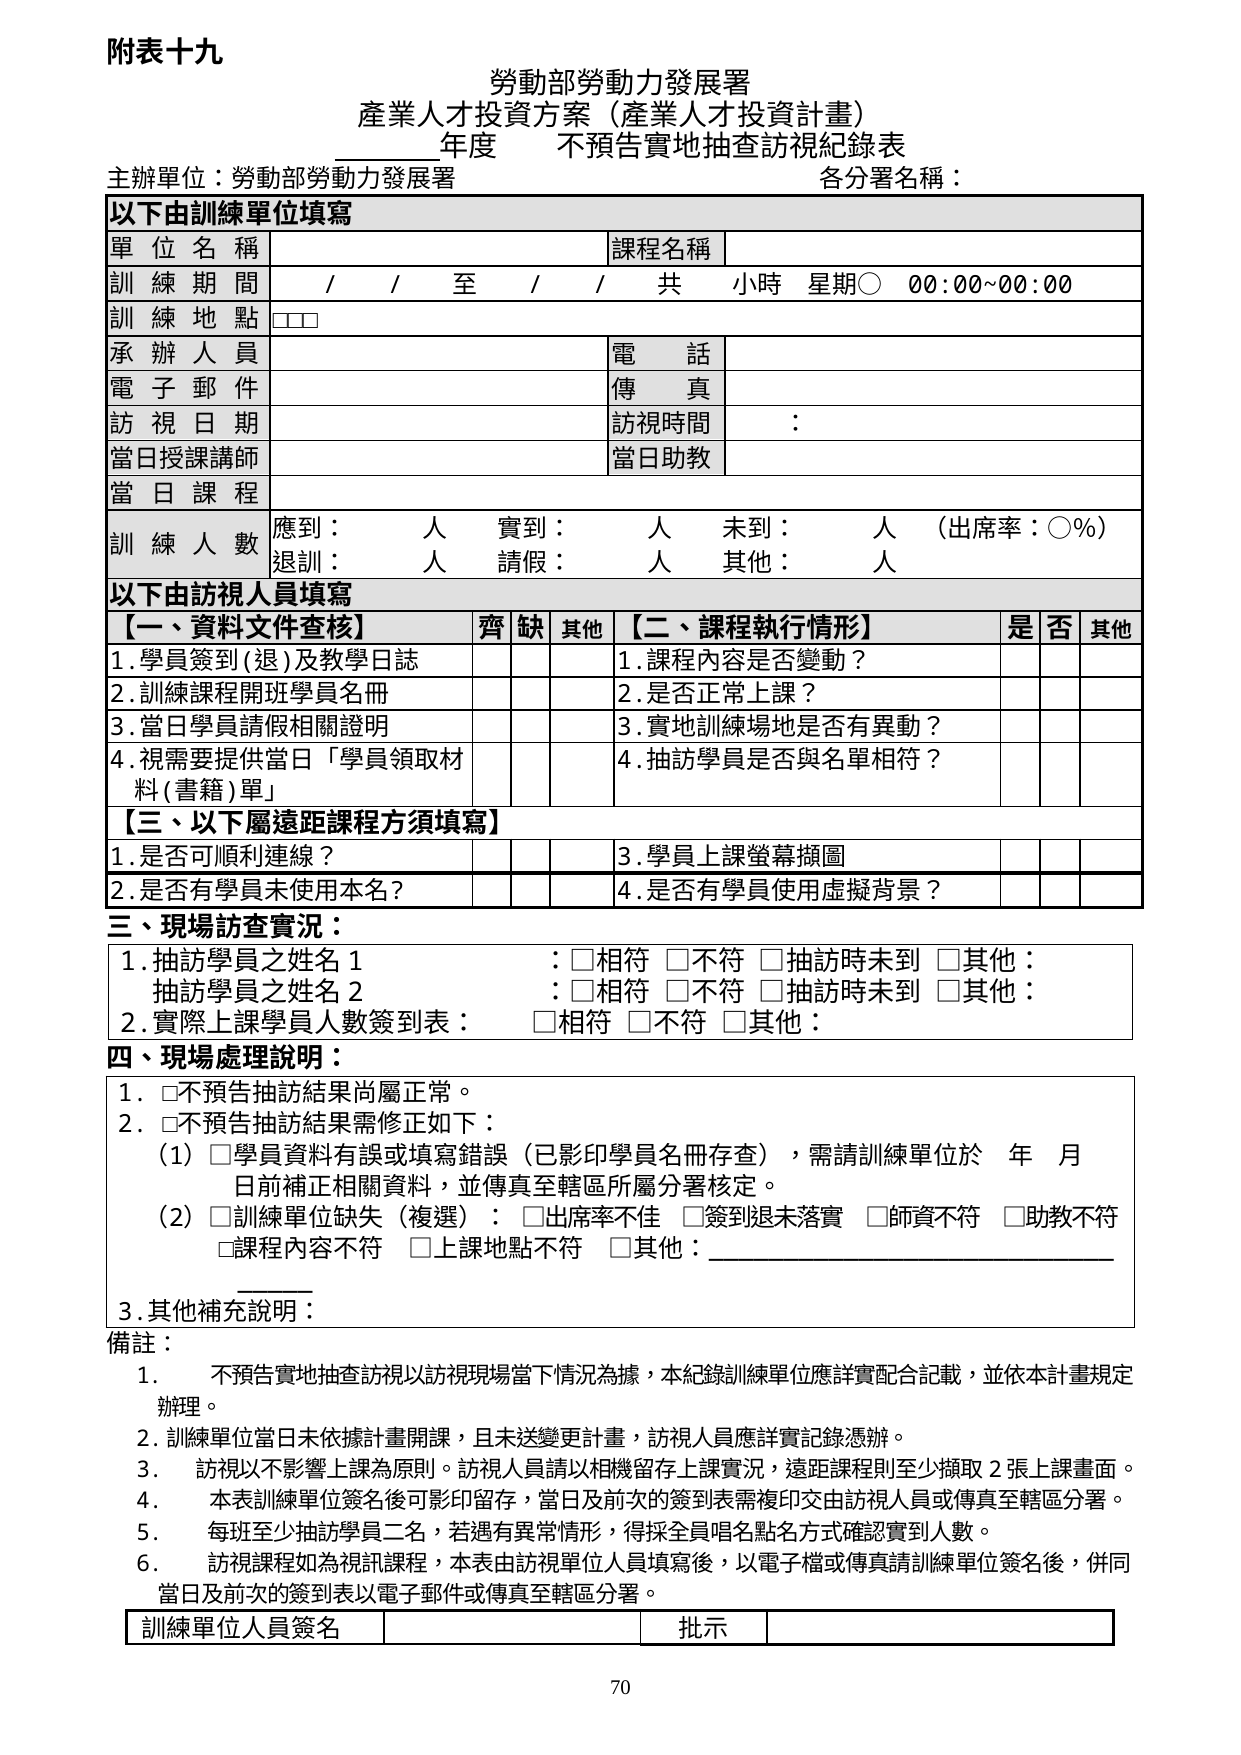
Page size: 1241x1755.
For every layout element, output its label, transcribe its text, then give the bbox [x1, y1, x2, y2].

text 附表十九 [106, 37, 1134, 69]
table_cell 【二、課程執行情形】 [615, 612, 1000, 643]
table_cell 電 話 [609, 337, 724, 370]
list 不預告實地抽查訪視以訪視現場當下情況為據，本紀錄訓練單位應詳實配合記載，並依本計畫規定辦理。 [136, 1359, 1134, 1421]
table_cell 訓 練 地 點 [108, 302, 269, 335]
table_cell [473, 840, 510, 871]
list 訪視以不影響上課為原則。訪視人員請以相機留存上課實況，遠距課程則至少擷取2張上課畫面。 [136, 1453, 1134, 1484]
table_cell [1041, 875, 1079, 906]
table_cell [1041, 678, 1079, 709]
table_cell [1081, 678, 1141, 709]
table_cell 3.當日學員請假相關證明 [108, 711, 472, 742]
table_cell [551, 678, 613, 709]
list 每班至少抽訪學員二名，若遇有異常情形，得採全員唱名點名方式確認實到人數。 [136, 1515, 1134, 1546]
table_cell 4.視需要提供當日「學員領取材料(書籍)單」 [108, 743, 472, 806]
table_header [385, 1612, 640, 1643]
table_cell 1.學員簽到(退)及教學日誌 [108, 645, 472, 676]
table_cell [473, 645, 510, 676]
table_cell [1001, 711, 1039, 742]
table_cell [512, 645, 549, 676]
table_cell 缺 [512, 612, 549, 643]
list 訪視課程如為視訊課程，本表由訪視單位人員填寫後，以電子檔或傳真請訓練單位簽名後，併同當日及前次的簽到表以電子郵件或傳真至轄區分署。 [136, 1546, 1134, 1609]
table_cell 訪 視 日 期 [108, 406, 269, 439]
table_cell [551, 875, 613, 906]
table_cell 應到： 人 實到： 人 未到： 人 （出席率：○％） 退訓： 人 請假： 人 其他： 人 [271, 511, 1141, 578]
table_cell [512, 711, 549, 742]
table_cell [551, 840, 613, 871]
table_cell [512, 743, 549, 806]
table_cell [726, 371, 1141, 405]
table_cell 【一、資料文件查核】 [108, 612, 472, 643]
list 本表訓練單位簽名後可影印留存，當日及前次的簽到表需複印交由訪視人員或傳真至轄區分署。 [136, 1484, 1134, 1515]
table_cell 承 辦 人 員 [108, 337, 269, 370]
table_cell 以下由訪視人員填寫 [108, 579, 1141, 610]
table_cell 課程名稱 [609, 232, 724, 265]
table_cell [726, 441, 1141, 474]
table_cell [473, 875, 510, 906]
table_cell [1041, 840, 1079, 871]
table_cell 否 [1041, 612, 1079, 643]
table_cell ： [726, 406, 1141, 439]
text 主辦單位：勞動部勞動力發展署 各分署名稱： [106, 162, 1134, 194]
table_cell [1081, 875, 1141, 906]
text 三、現場訪查實況： [106, 911, 1134, 942]
table_cell 訓 練 人 數 [108, 511, 269, 578]
table_cell 齊 [473, 612, 510, 643]
table_cell [271, 337, 607, 370]
table_cell [1081, 743, 1141, 806]
table_cell [473, 678, 510, 709]
table_cell [512, 678, 549, 709]
text 四、現場處理說明： [106, 1042, 1134, 1073]
table_cell 1.是否可順利連線？ [108, 840, 472, 871]
table_cell 3.學員上課螢幕擷圖 [615, 840, 1000, 871]
table_cell [271, 476, 1141, 509]
table_cell 當日授課講師 [108, 441, 269, 474]
table_cell / / 至 / / 共 小時 星期○ 00:00~00:00 [271, 267, 1141, 300]
text 勞動部勞動力發展署 [106, 69, 1134, 100]
table_cell [726, 232, 1141, 265]
table_cell 2.訓練課程開班學員名冊 [108, 678, 472, 709]
table_cell [1081, 711, 1141, 742]
table_header 1.抽訪學員之姓名1 ：□相符 □不符 □抽訪時未到 □其他： 抽訪學員之姓名2 ：□相符 □不符 □抽訪時未到 □其他： 2.實際上課學員人數簽到表： □相符 □不符 □其他： [109, 945, 1132, 1039]
table_cell 當 日 課 程 [108, 476, 269, 509]
table_cell 當日助教 [609, 441, 724, 474]
text 年度 不預告實地抽查訪視紀錄表 [106, 131, 1134, 162]
table_cell 1.課程內容是否變動？ [615, 645, 1000, 676]
table_cell 電 子 郵 件 [108, 371, 269, 405]
list 訓練單位當日未依據計畫開課，且未送變更計畫，訪視人員應詳實記錄憑辦。 [136, 1421, 1134, 1453]
table_cell [271, 406, 607, 439]
table_cell [1001, 743, 1039, 806]
table_cell 其他 [1081, 612, 1141, 643]
table_cell [271, 232, 607, 265]
text 產業人才投資方案（產業人才投資計畫） [106, 100, 1134, 131]
table_cell 傳 真 [609, 371, 724, 405]
table_cell □□□ [271, 302, 1141, 335]
table_cell [271, 371, 607, 405]
table_cell [551, 743, 613, 806]
table_cell 訪視時間 [609, 406, 724, 439]
table_cell [726, 337, 1141, 370]
table_cell 2.是否有學員未使用本名? [108, 875, 472, 906]
table_header 批示 [641, 1612, 766, 1643]
text 備註： [106, 1328, 1134, 1359]
table_header 訓練單位人員簽名 [128, 1612, 383, 1643]
table_cell 4.是否有學員使用虛擬背景？ [615, 875, 1000, 906]
table_header 1. □不預告抽訪結果尚屬正常。 2. □不預告抽訪結果需修正如下： （1）□學員資料有誤或填寫錯誤（已影印學員名冊存查），需請訓練單位於 年 月 日前補正相關資料，並傳真至轄區所屬分署核定。 （2）□訓練單位缺失（複選）： □出席率不佳 □簽到退未落實 □師資不符 □助教不符 □課程內容不符 □上課地點不符 □其他：________________________________ 3.其他補充說明： [107, 1077, 1134, 1327]
table_cell [1001, 875, 1039, 906]
table_cell 其他 [551, 612, 613, 643]
table_cell [1001, 645, 1039, 676]
table_cell 是 [1001, 612, 1039, 643]
table_header 以下由訓練單位填寫 [108, 197, 1141, 230]
table_cell [473, 711, 510, 742]
table_cell [1041, 743, 1079, 806]
table_cell 4.抽訪學員是否與名單相符？ [615, 743, 1000, 806]
table_header [768, 1612, 1112, 1643]
table_cell 3.實地訓練場地是否有異動？ [615, 711, 1000, 742]
table_cell [512, 840, 549, 871]
table_cell [551, 711, 613, 742]
table_cell [1041, 645, 1079, 676]
table_cell [473, 743, 510, 806]
table_cell [1081, 840, 1141, 871]
table_cell 【三、以下屬遠距課程方須填寫】 [108, 807, 1141, 838]
table_cell 單 位 名 稱 [108, 232, 269, 265]
table_cell 訓 練 期 間 [108, 267, 269, 300]
table_cell [551, 645, 613, 676]
table_cell [512, 875, 549, 906]
table_cell [1001, 678, 1039, 709]
table_cell [1001, 840, 1039, 871]
table_cell [271, 441, 607, 474]
table_cell [1041, 711, 1079, 742]
table_cell 2.是否正常上課？ [615, 678, 1000, 709]
table_cell [1081, 645, 1141, 676]
